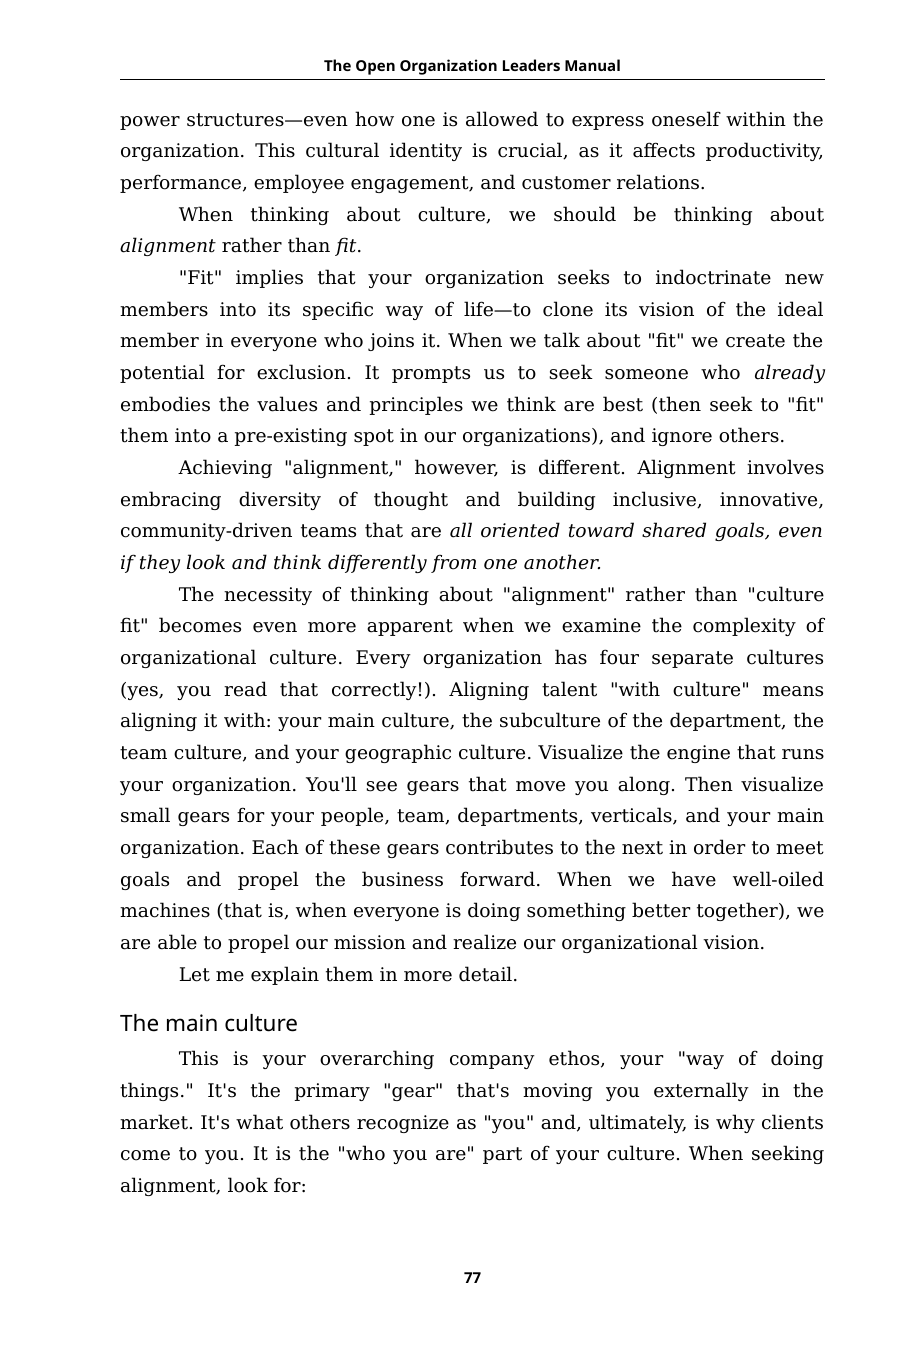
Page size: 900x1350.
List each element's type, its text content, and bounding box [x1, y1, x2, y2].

subtitle The main culture [120, 1010, 825, 1036]
text This is your overarching company ethos, your "way of doing things." It's the primary "gear" that's moving you externally in the market. It's what others recognize as "you" and, ultimately, is why clients come to you. It is the "who you are" part of your culture. When seeking alignment, look for: [120, 1048, 825, 1197]
text Let me explain them in more detail. [120, 964, 825, 986]
text power structures—even how one is allowed to express oneself within the organization. This cultural identity is crucial, as it affects productivity, performance, employee engagement, and customer relations. [120, 109, 825, 194]
text "Fit" implies that your organization seeks to indoctrinate new members into its specific way of life—to clone its vision of the ideal member in everyone who joins it. When we talk about "fit" we create the potential for exclusion. It prompts us to seek someone who already embodies the values and principles we think are best (then seek to "fit" them into a pre-existing spot in our organizations), and ignore others. [120, 267, 825, 447]
text Achieving "alignment," however, is different. Alignment involves embracing diversity of thought and building inclusive, innovative, community-driven teams that are all oriented toward shared goals, even if they look and think differently from one another. [120, 457, 825, 574]
text When thinking about culture, we should be thinking about alignment rather than fit. [120, 204, 825, 257]
text The necessity of thinking about "alignment" rather than "culture fit" becomes even more apparent when we examine the complexity of organizational culture. Every organization has four separate cultures (yes, you read that correctly!). Aligning talent "with culture" means aligning it with: your main culture, the subculture of the department, the team culture, and your geographic culture. Visualize the engine that runs your organization. You'll see gears that move you along. Then visualize small gears for your people, team, departments, verticals, and your main organization. Each of these gears contributes to the next in order to meet goals and propel the business forward. When we have well-oiled machines (that is, when everyone is doing something better together), we are able to propel our mission and realize our organizational vision. [120, 584, 825, 954]
